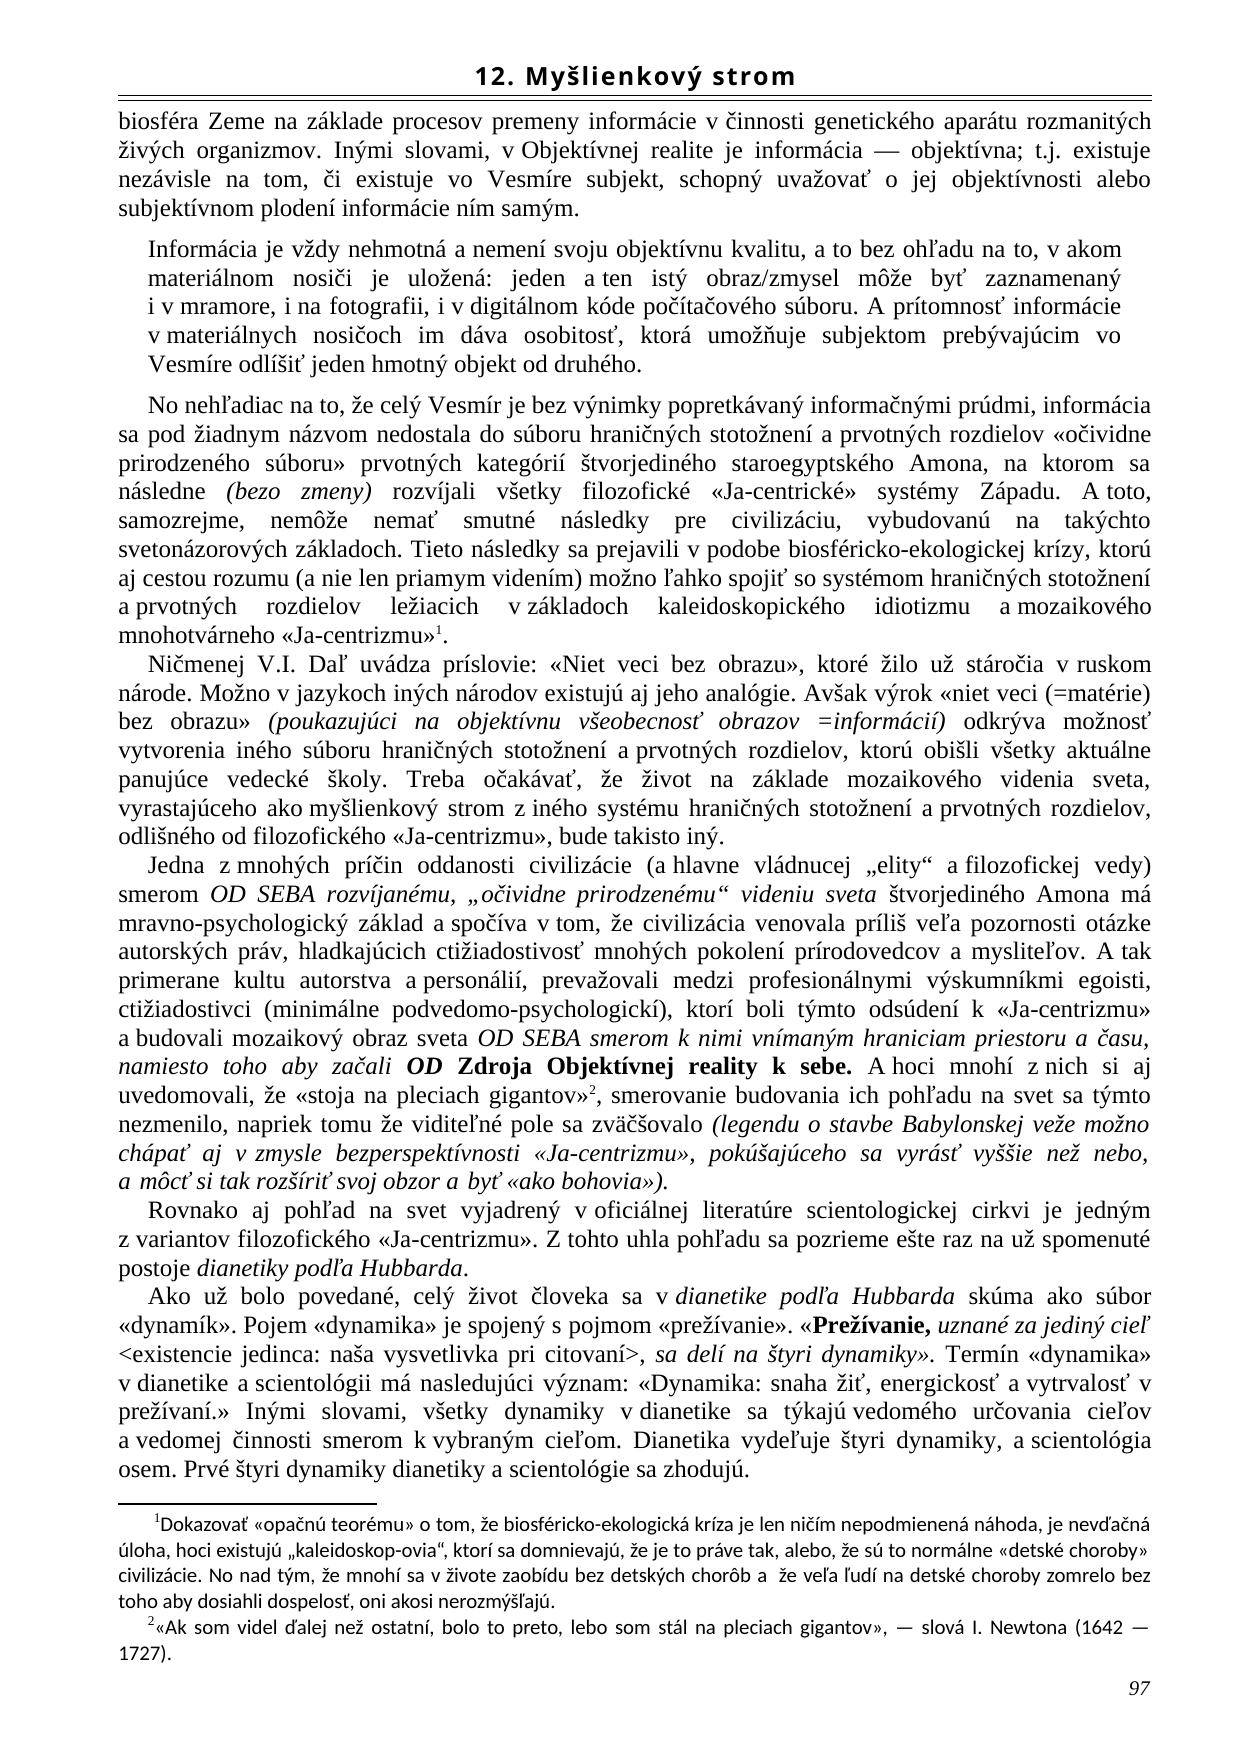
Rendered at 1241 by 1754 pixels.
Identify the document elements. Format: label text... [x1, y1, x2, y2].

text Ničmenej V.I. Daľ uvádza príslovie: «Niet veci bez obrazu», ktoré žilo už stáročia v ruskom národe. Možno v jazykoch iných národov existujú aj jeho analógie. Avšak výrok «niet veci (=matérie) bez obrazu» (poukazujúci na objektívnu všeobecnosť obrazov =informácií) odkrýva možnosť vytvorenia iného súboru hraničných stotožnení a prvotných rozdielov, ktorú obišli všetky aktuálne panujúce vedecké školy. Treba očakávať, že život na základe mozaikového videnia sveta, vyrastajúceho ako myšlienkový strom z iného systému hraničných stotožnení a prvotných rozdielov, odlišného od filozofického «Ja-centrizmu», bude takisto iný. [118, 649, 1152, 850]
text Dokazovať «opačnú teorému» o tom, že biosféricko-ekologická kríza je len ničím nepodmienená náhoda, je nevďačná úloha, hoci existujú „kaleidoskop-ovia“, ktorí sa domnievajú, že je to práve tak, alebo, že sú to normálne «detské choroby» civilizácie. No nad tým, že mnohí sa v živote zaobídu bez detských chorôb a že veľa ľudí na detské choroby zomrelo bez toho aby dosiahli dospelosť, oni akosi nerozmýšľajú. [118, 1511, 1152, 1613]
text Rovnako aj pohľad na svet vyjadrený v oficiálnej literatúre scientologickej cirkvi je jedným z variantov filozofického «Ja-centrizmu». Z tohto uhla pohľadu sa pozrieme ešte raz na už spomenuté postoje dianetiky podľa Hubbarda. [118, 1195, 1152, 1281]
text Informácia je vždy nehmotná a nemení svoju objektívnu kvalitu, a to bez ohľadu na to, v akom materiálnom nosiči je uložená: jeden a ten istý obraz/zmysel môže byť zaznamenaný i v mramore, i na fotografii, i v digitálnom kóde počítačového súboru. A prítomnosť informácie v materiálnych nosičoch im dáva osobitosť, ktorá umožňuje subjektom prebývajúcim vo Vesmíre odlíšiť jeden hmotný objekt od druhého. [148, 234, 1122, 378]
text biosféra Zeme na základe procesov premeny informácie v činnosti genetického aparátu rozmanitých živých organizmov. Inými slovami, v Objektívnej realite je informácia — objektívna; t.j. existuje nezávisle na tom, či existuje vo Vesmíre subjekt, schopný uvažovať o jej objektívnosti alebo subjektívnom plodení informácie ním samým. [118, 106, 1152, 221]
text No nehľadiac na to, že celý Vesmír je bez výnimky popretkávaný informačnými prúdmi, informácia sa pod žiadnym názvom nedostala do súboru hraničných stotožnení a prvotných rozdielov «očividne prirodzeného súboru» prvotných kategórií štvorjediného staroegyptského Amona, na ktorom sa následne (bezo zmeny) rozvíjali všetky filozofické «Ja-centrické» systémy Západu. A toto, samozrejme, nemôže nemať smutné následky pre civilizáciu, vybudovanú na takýchto svetonázorových základoch. Tieto následky sa prejavili v podobe biosféricko-ekologickej krízy, ktorú aj cestou rozumu (a nie len priamym videním) možno ľahko spojiť so systémom hraničných stotožnení a prvotných rozdielov ležiacich v základoch kaleidoskopického idiotizmu a mozaikového mnohotvárneho «Ja-centrizmu». [118, 390, 1152, 649]
text Jedna z mnohých príčin oddanosti civilizácie (a hlavne vládnucej „elity“ a filozofickej vedy) smerom OD SEBA rozvíjanému, „očividne prirodzenému“ videniu sveta štvorjediného Amona má mravno-psychologický základ a spočíva v tom, že civilizácia venovala príliš veľa pozornosti otázke autorských práv, hladkajúcich ctižiadostivosť mnohých pokolení prírodovedcov a mysliteľov. A tak primerane kultu autorstva a personálií, prevažovali medzi profesionálnymi výskumníkmi egoisti, ctižiadostivci (minimálne podvedomo-psychologickí), ktorí boli týmto odsúdení k «Ja-centrizmu» a budovali mozaikový obraz sveta OD SEBA smerom k nimi vnímaným hraniciam priestoru a času, namiesto toho aby začali OD Zdroja Objektívnej reality k sebe. A hoci mnohí z nich si aj uvedomovali, že «stoja na pleciach gigantov», smerovanie budovania ich pohľadu na svet sa týmto nezmenilo, napriek tomu že viditeľné pole sa zväčšovalo (legendu o stavbe Babylonskej veže možno chápať aj v zmysle bezperspektívnosti «Ja-centrizmu», pokúšajúceho sa vyrásť vyššie než nebo, a môcť si tak rozšíriť svoj obzor a byť «ako bohovia»). [118, 850, 1152, 1195]
text «Ak som videl ďalej než ostatní, bolo to preto, lebo som stál na pleciach gigantov», — slová I. Newtona (1642 — 1727). [118, 1613, 1152, 1665]
text Ako už bolo povedané, celý život človeka sa v dianetike podľa Hubbarda skúma ako súbor «dynamík». Pojem «dynamika» je spojený s pojmom «prežívanie». «Prežívanie, uznané za jediný cieľ <existencie jedinca: naša vysvetlivka pri citovaní>, sa delí na štyri dynamiky». Termín «dynamika» v dianetike a scientológii má nasledujúci význam: «Dynamika: snaha žiť, energickosť a vytrvalosť v prežívaní.» Inými slovami, všetky dynamiky v dianetike sa týkajú vedomého určovania cieľov a vedomej činnosti smerom k vybraným cieľom. Dianetika vydeľuje štyri dynamiky, a scientológia osem. Prvé štyri dynamiky dianetiky a scientológie sa zhodujú. [118, 1281, 1152, 1483]
